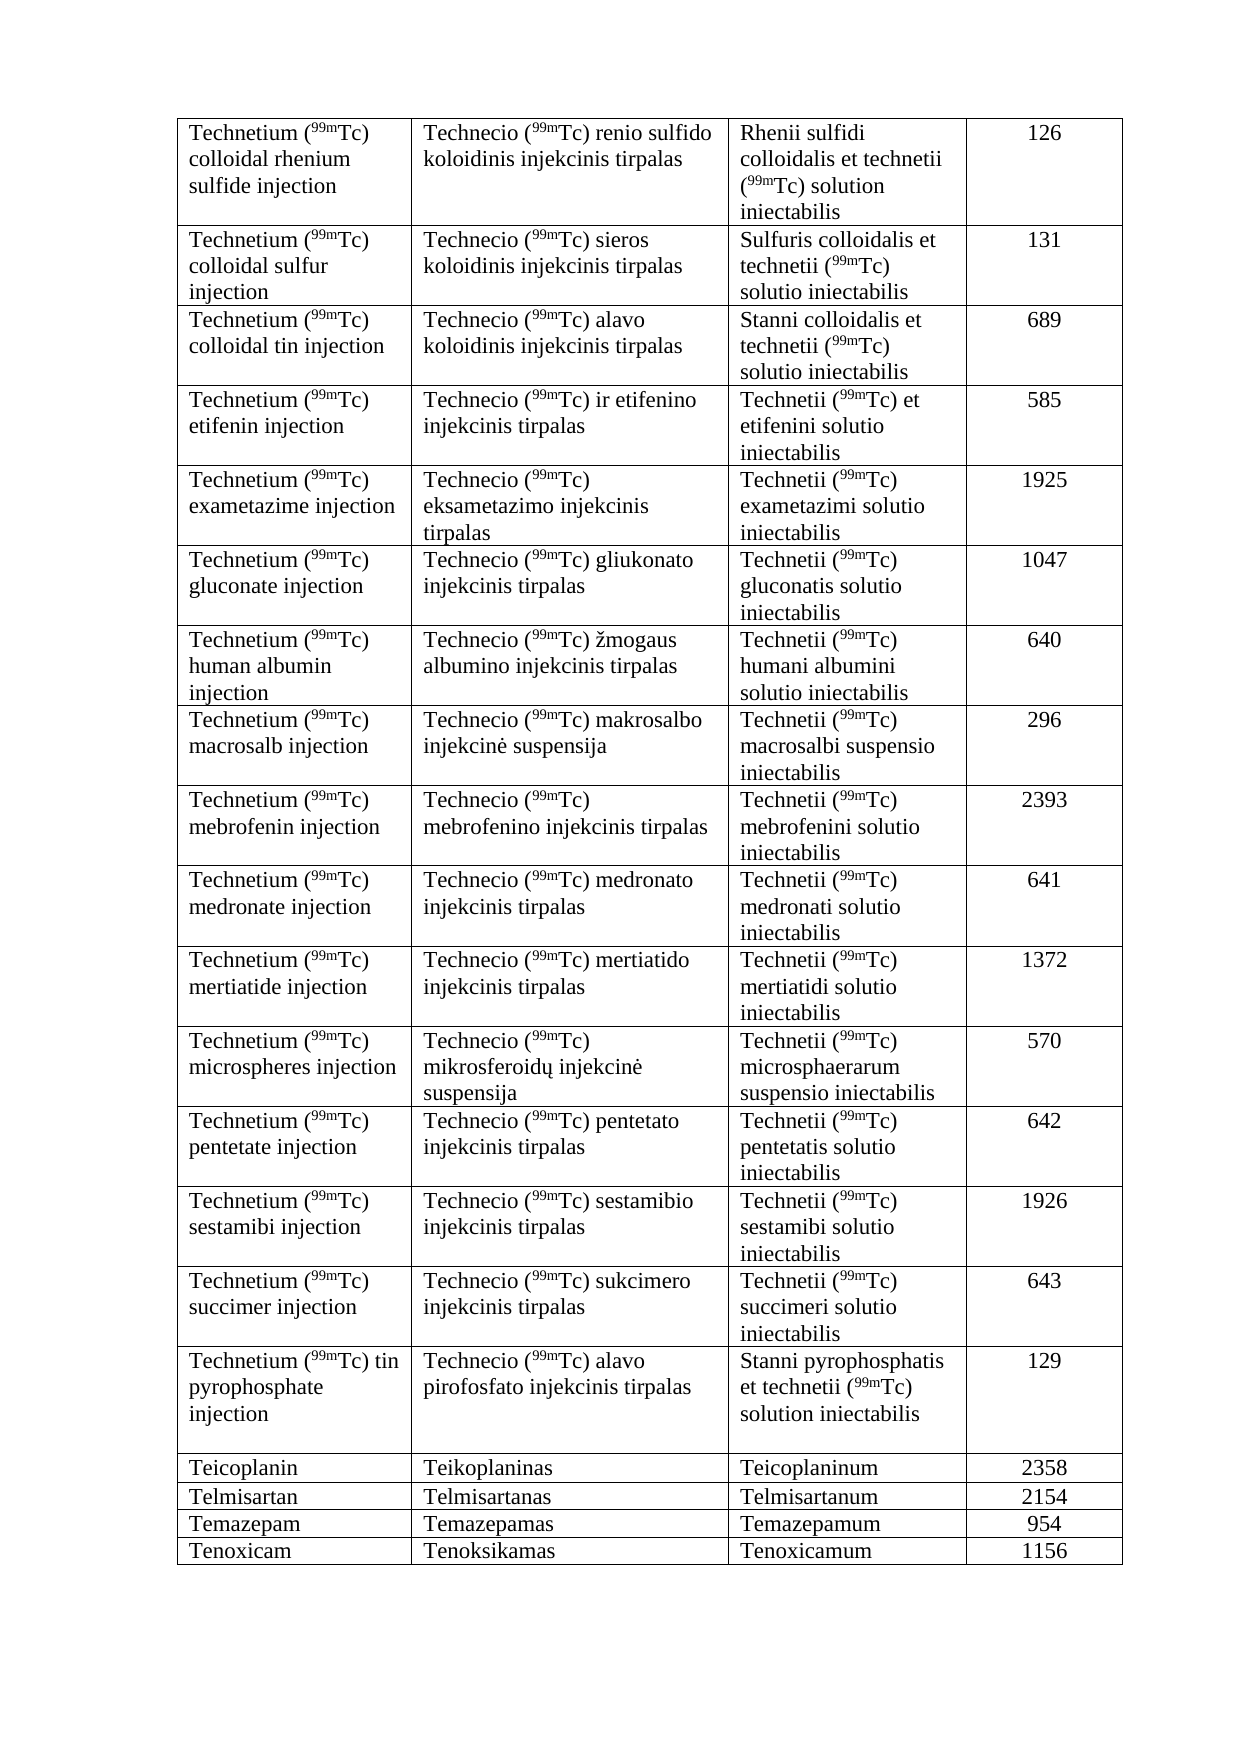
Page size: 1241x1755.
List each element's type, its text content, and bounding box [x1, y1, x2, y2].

table_cell 954 [967, 1510, 1122, 1537]
table_cell Telmisartan [178, 1483, 411, 1509]
table_cell Stanni pyrophosphatis et technetii (99mTc) solution iniectabilis [729, 1347, 966, 1452]
table_cell Technetium (99mTc) human albumin injection [178, 626, 411, 705]
table_cell 1156 [967, 1538, 1122, 1564]
table_cell 1926 [967, 1187, 1122, 1266]
table_cell Technetii (99mTc) humani albumini solutio iniectabilis [729, 626, 966, 705]
table_cell 642 [967, 1107, 1122, 1186]
table_cell 126 [967, 119, 1122, 224]
table_cell 2154 [967, 1483, 1122, 1509]
table_cell Technecio (99mTc) pentetato injekcinis tirpalas [412, 1107, 728, 1186]
table_cell Technecio (99mTc) renio sulfido koloidinis injekcinis tirpalas [412, 119, 728, 224]
table_cell Tenoxicam [178, 1538, 411, 1564]
table_cell 641 [967, 866, 1122, 946]
table_cell Technecio (99mTc) sieros koloidinis injekcinis tirpalas [412, 226, 728, 305]
table_cell Technetii (99mTc) succimeri solutio iniectabilis [729, 1267, 966, 1346]
table_cell Technetium (99mTc) succimer injection [178, 1267, 411, 1346]
table_cell Technecio (99mTc) makrosalbo injekcinė suspensija [412, 706, 728, 785]
table_cell Sulfuris colloidalis et technetii (99mTc) solutio iniectabilis [729, 226, 966, 305]
table_cell Telmisartanas [412, 1483, 728, 1509]
table_cell Technecio (99mTc) alavo koloidinis injekcinis tirpalas [412, 306, 728, 385]
table_cell Technetium (99mTc) sestamibi injection [178, 1187, 411, 1266]
table_cell Technetii (99mTc) exametazimi solutio iniectabilis [729, 466, 966, 545]
table_cell Rhenii sulfidi colloidalis et technetii (99mTc) solution iniectabilis [729, 119, 966, 224]
table_cell Stanni colloidalis et technetii (99mTc) solutio iniectabilis [729, 306, 966, 385]
table_cell 585 [967, 386, 1122, 465]
table_cell Technetium (99mTc) mertiatide injection [178, 947, 411, 1026]
table_cell Technetium (99mTc) colloidal tin injection [178, 306, 411, 385]
table_cell Technetium (99mTc) medronate injection [178, 866, 411, 946]
table_cell Technecio (99mTc) žmogaus albumino injekcinis tirpalas [412, 626, 728, 705]
table_cell Technetii (99mTc) mertiatidi solutio iniectabilis [729, 947, 966, 1026]
table_cell Temazepamum [729, 1510, 966, 1537]
table_cell Technecio (99mTc) ir etifenino injekcinis tirpalas [412, 386, 728, 465]
table_cell Technetium (99mTc) pentetate injection [178, 1107, 411, 1186]
table_cell 1372 [967, 947, 1122, 1026]
table_cell Technecio (99mTc) gliukonato injekcinis tirpalas [412, 546, 728, 625]
table_cell Teicoplanin [178, 1454, 411, 1482]
table_cell 643 [967, 1267, 1122, 1346]
table_cell Technetii (99mTc) gluconatis solutio iniectabilis [729, 546, 966, 625]
table_cell Technetium (99mTc) colloidal sulfur injection [178, 226, 411, 305]
table_cell Technetium (99mTc) mebrofenin injection [178, 786, 411, 865]
table_cell Technecio (99mTc) mebrofenino injekcinis tirpalas [412, 786, 728, 865]
table_cell Technetium (99mTc) gluconate injection [178, 546, 411, 625]
table_cell Technecio (99mTc) mikrosferoidų injekcinė suspensija [412, 1027, 728, 1106]
table_cell 570 [967, 1027, 1122, 1106]
table_cell 129 [967, 1347, 1122, 1452]
table_cell Technecio (99mTc) sukcimero injekcinis tirpalas [412, 1267, 728, 1346]
table_cell Technecio (99mTc) medronato injekcinis tirpalas [412, 866, 728, 946]
table_cell Technetium (99mTc) macrosalb injection [178, 706, 411, 785]
table_cell 2393 [967, 786, 1122, 865]
table_cell Technetium (99mTc) microspheres injection [178, 1027, 411, 1106]
table_cell Technetium (99mTc) tin pyrophosphate injection [178, 1347, 411, 1452]
table_cell Technetium (99mTc) etifenin injection [178, 386, 411, 465]
table_cell Temazepamas [412, 1510, 728, 1537]
table_cell Technetii (99mTc) mebrofenini solutio iniectabilis [729, 786, 966, 865]
table_cell Technetium (99mTc) exametazime injection [178, 466, 411, 545]
table_cell Technecio (99mTc) mertiatido injekcinis tirpalas [412, 947, 728, 1026]
table_cell 1925 [967, 466, 1122, 545]
table_cell Temazepam [178, 1510, 411, 1537]
table_cell Technecio (99mTc) eksametazimo injekcinis tirpalas [412, 466, 728, 545]
table_cell Technecio (99mTc) alavo pirofosfato injekcinis tirpalas [412, 1347, 728, 1452]
table_cell 131 [967, 226, 1122, 305]
table_cell Technetii (99mTc) sestamibi solutio iniectabilis [729, 1187, 966, 1266]
table_cell 689 [967, 306, 1122, 385]
table_cell 2358 [967, 1454, 1122, 1482]
table_cell Technetii (99mTc) et etifenini solutio iniectabilis [729, 386, 966, 465]
table_cell 296 [967, 706, 1122, 785]
table_cell 1047 [967, 546, 1122, 625]
table_cell Teicoplaninum [729, 1454, 966, 1482]
table_cell Tenoxicamum [729, 1538, 966, 1564]
table_cell Tenoksikamas [412, 1538, 728, 1564]
table_cell Technecio (99mTc) sestamibio injekcinis tirpalas [412, 1187, 728, 1266]
table_cell Technetii (99mTc) macrosalbi suspensio iniectabilis [729, 706, 966, 785]
table_cell 640 [967, 626, 1122, 705]
table_cell Technetii (99mTc) microsphaerarum suspensio iniectabilis [729, 1027, 966, 1106]
table_cell Technetii (99mTc) pentetatis solutio iniectabilis [729, 1107, 966, 1186]
table_cell Technetium (99mTc) colloidal rhenium sulfide injection [178, 119, 411, 224]
table_cell Technetii (99mTc) medronati solutio iniectabilis [729, 866, 966, 946]
table_cell Teikoplaninas [412, 1454, 728, 1482]
table_cell Telmisartanum [729, 1483, 966, 1509]
